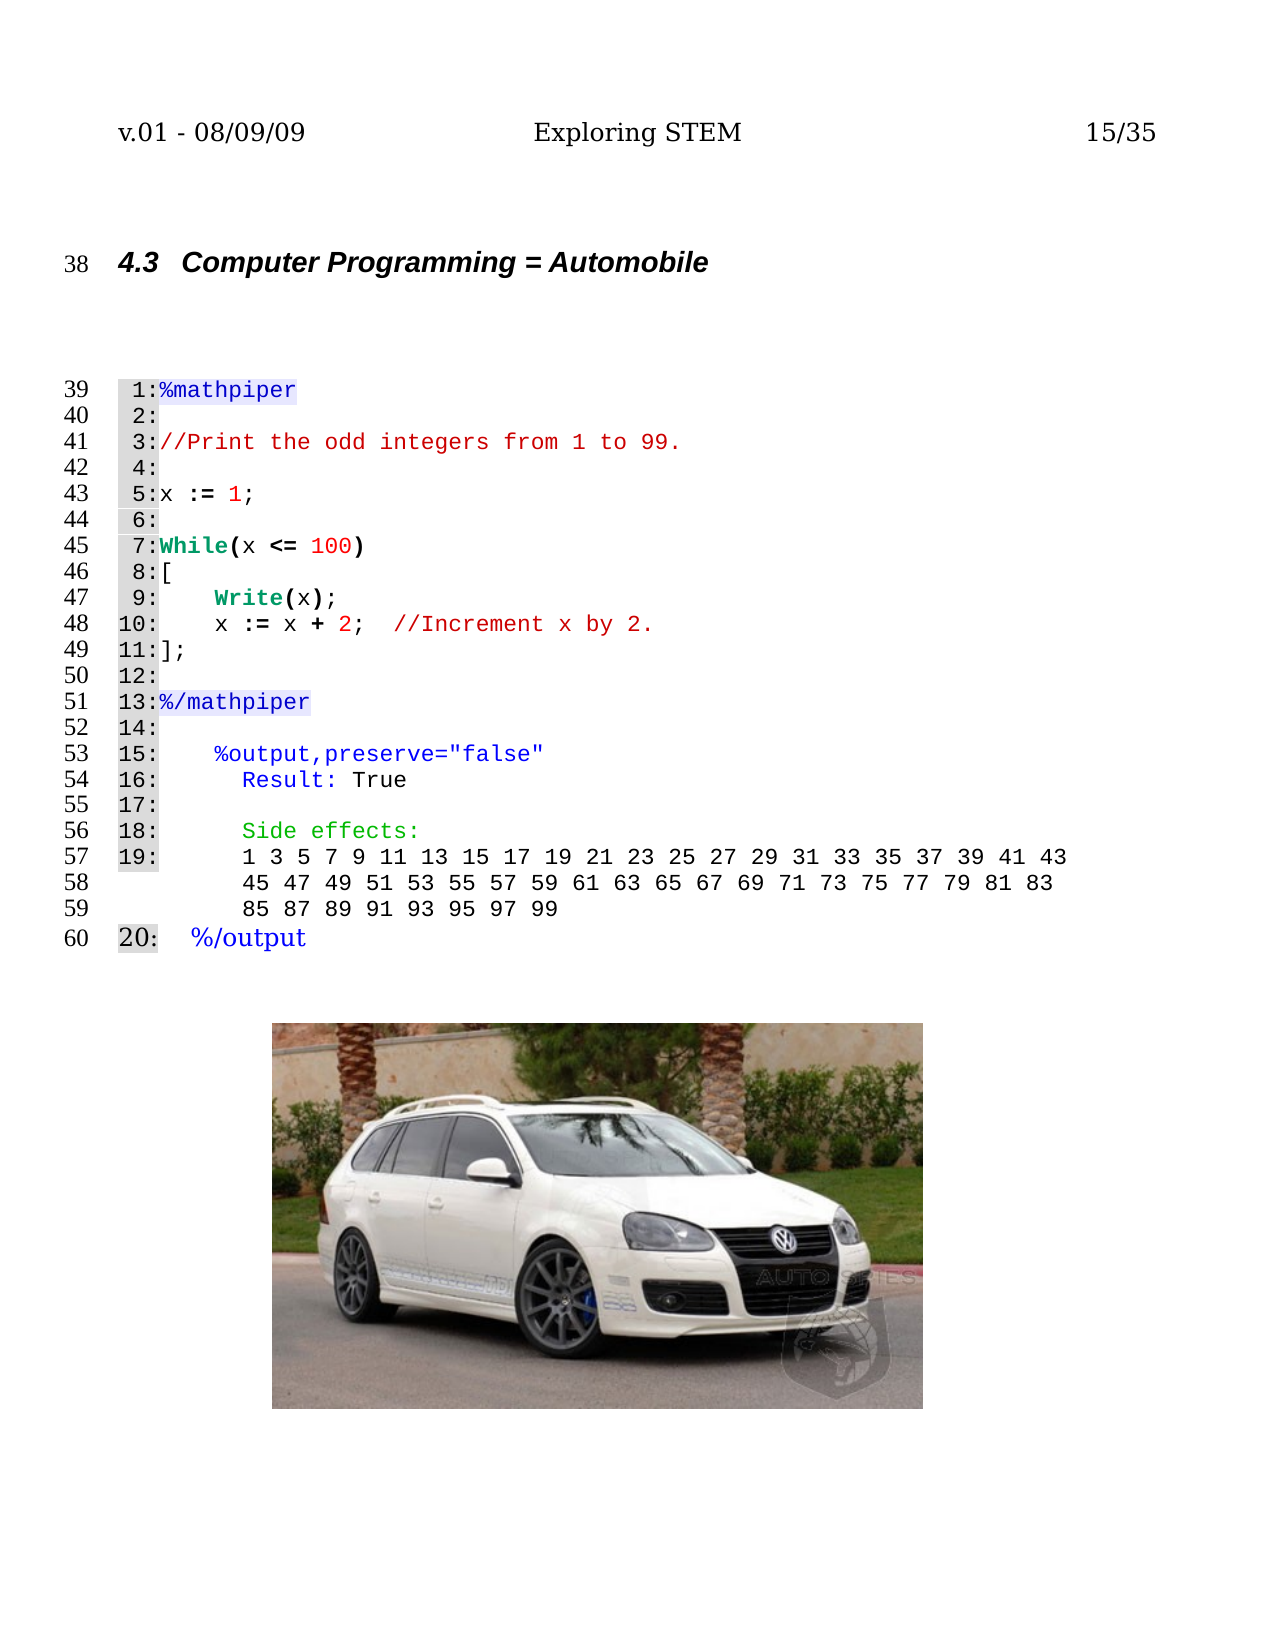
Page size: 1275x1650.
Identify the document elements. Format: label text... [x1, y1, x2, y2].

text 3://Print the odd integers from 1 to 99. [118, 431, 1157, 457]
text 7:While(x <= 100) [118, 534, 1157, 560]
text 16: Result: True [118, 768, 1157, 794]
text 5:x := 1; [118, 483, 1157, 508]
text 15: %output,preserve="false" [118, 742, 1157, 768]
text 19: 1 3 5 7 9 11 13 15 17 19 21 23 25 27 29 31 33 35 37 39 41 43 [118, 846, 1157, 872]
text 85 87 89 91 93 95 97 99 [118, 898, 1157, 923]
text 17: [118, 794, 1157, 820]
text 13:%/mathpiper [118, 690, 1157, 716]
text 11:]; [118, 638, 1157, 664]
subtitle Computer Programming = Automobile [118, 245, 1157, 278]
text 45 47 49 51 53 55 57 59 61 63 65 67 69 71 73 75 77 79 81 83 [118, 872, 1157, 898]
text 18: Side effects: [118, 820, 1157, 846]
picture [272, 1023, 923, 1409]
text 20: %/output [118, 923, 1157, 953]
text 8:[ [118, 560, 1157, 586]
text 10: x := x + 2; //Increment x by 2. [118, 612, 1157, 638]
text 1:%mathpiper [118, 379, 1157, 405]
text 6: [118, 508, 1157, 534]
text 14: [118, 716, 1157, 742]
text 12: [118, 664, 1157, 690]
text 2: [118, 405, 1157, 431]
text 9: Write(x); [118, 586, 1157, 612]
text 4: [118, 457, 1157, 483]
